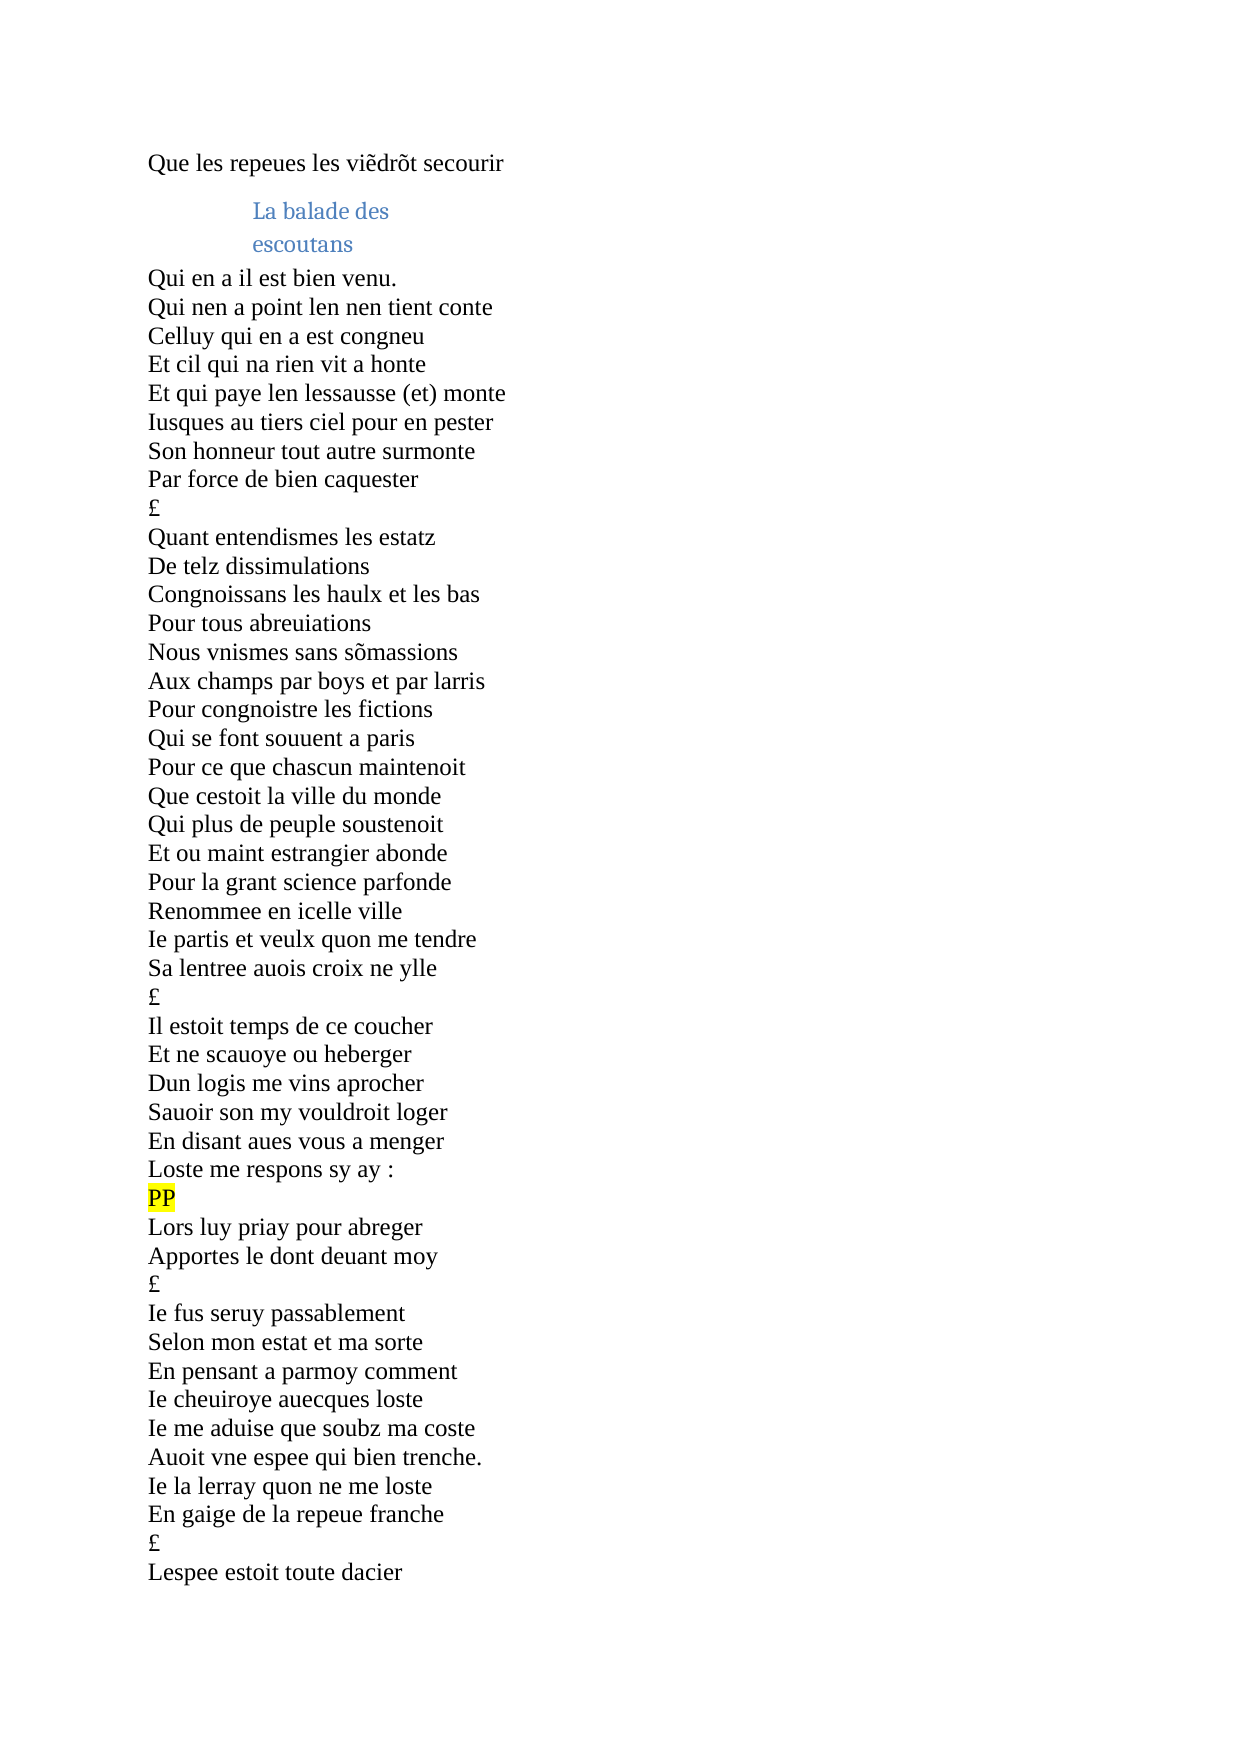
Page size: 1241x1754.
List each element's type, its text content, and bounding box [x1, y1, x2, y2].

text Qui en a il est bien venu. [148, 263, 1093, 292]
text £ [148, 982, 1093, 1011]
text Que cestoit la ville du monde [148, 781, 1093, 809]
text Qui se font souuent a paris [148, 723, 1093, 752]
text Pour la grant science parfonde [148, 867, 1093, 896]
text Et ou maint estrangier abonde [148, 838, 1093, 867]
text Auoit vne espee qui bien trenche. [148, 1442, 1093, 1471]
text Qui nen a point len nen tient conte [148, 292, 1093, 321]
text Ie la lerray quon ne me loste [148, 1471, 1093, 1499]
text Iusques au tiers ciel pour en pester [148, 407, 1093, 436]
text En pensant a parmoy comment [148, 1356, 1093, 1384]
text Congnoissans les haulx et les bas [148, 579, 1093, 608]
text Pour tous abreuiations [148, 608, 1093, 637]
text Sauoir son my vouldroit loger [148, 1097, 1093, 1126]
text Renommee en icelle ville [148, 896, 1093, 924]
text £ [148, 1269, 1093, 1298]
text Pour ce que chascun maintenoit [148, 752, 1093, 781]
text Son honneur tout autre surmonte [148, 436, 1093, 464]
text Quant entendismes les estatz [148, 522, 1093, 551]
text Aux champs par boys et par larris [148, 666, 1093, 694]
text PP [148, 1183, 1093, 1212]
text Il estoit temps de ce coucher [148, 1011, 1093, 1039]
text En gaige de la repeue franche [148, 1499, 1093, 1528]
text Que les repeues les viẽdrõt secourir [148, 148, 1093, 176]
text Pour congnoistre les fictions [148, 694, 1093, 723]
text De telz dissimulations [148, 551, 1093, 579]
text Et cil qui na rien vit a honte [148, 349, 1093, 378]
text Loste me respons sy ay : [148, 1154, 1093, 1183]
text Selon mon estat et ma sorte [148, 1327, 1093, 1356]
text Qui plus de peuple soustenoit [148, 809, 1093, 838]
text Dun logis me vins aprocher [148, 1068, 1093, 1097]
text Apportes le dont deuant moy [148, 1241, 1093, 1269]
text Sa lentree auois croix ne ylle [148, 953, 1093, 982]
text £ [148, 1528, 1093, 1557]
text Ie partis et veulx quon me tendre [148, 924, 1093, 953]
text Ie cheuiroye auecques loste [148, 1384, 1093, 1413]
text Lespee estoit toute dacier [148, 1557, 1093, 1586]
text Par force de bien caquester [148, 464, 1093, 493]
text Ie me aduise que soubz ma coste [148, 1413, 1093, 1442]
text £ [148, 493, 1093, 522]
text Ie fus seruy passablement [148, 1298, 1093, 1327]
text Nous vnismes sans sõmassions [148, 637, 1093, 666]
text Lors luy priay pour abreger [148, 1212, 1093, 1241]
subtitle La balade des escoutans [148, 197, 1093, 259]
text Et ne scauoye ou heberger [148, 1039, 1093, 1068]
text Et qui paye len lessausse (et) monte [148, 378, 1093, 407]
text Celluy qui en a est congneu [148, 321, 1093, 349]
text En disant aues vous a menger [148, 1126, 1093, 1154]
